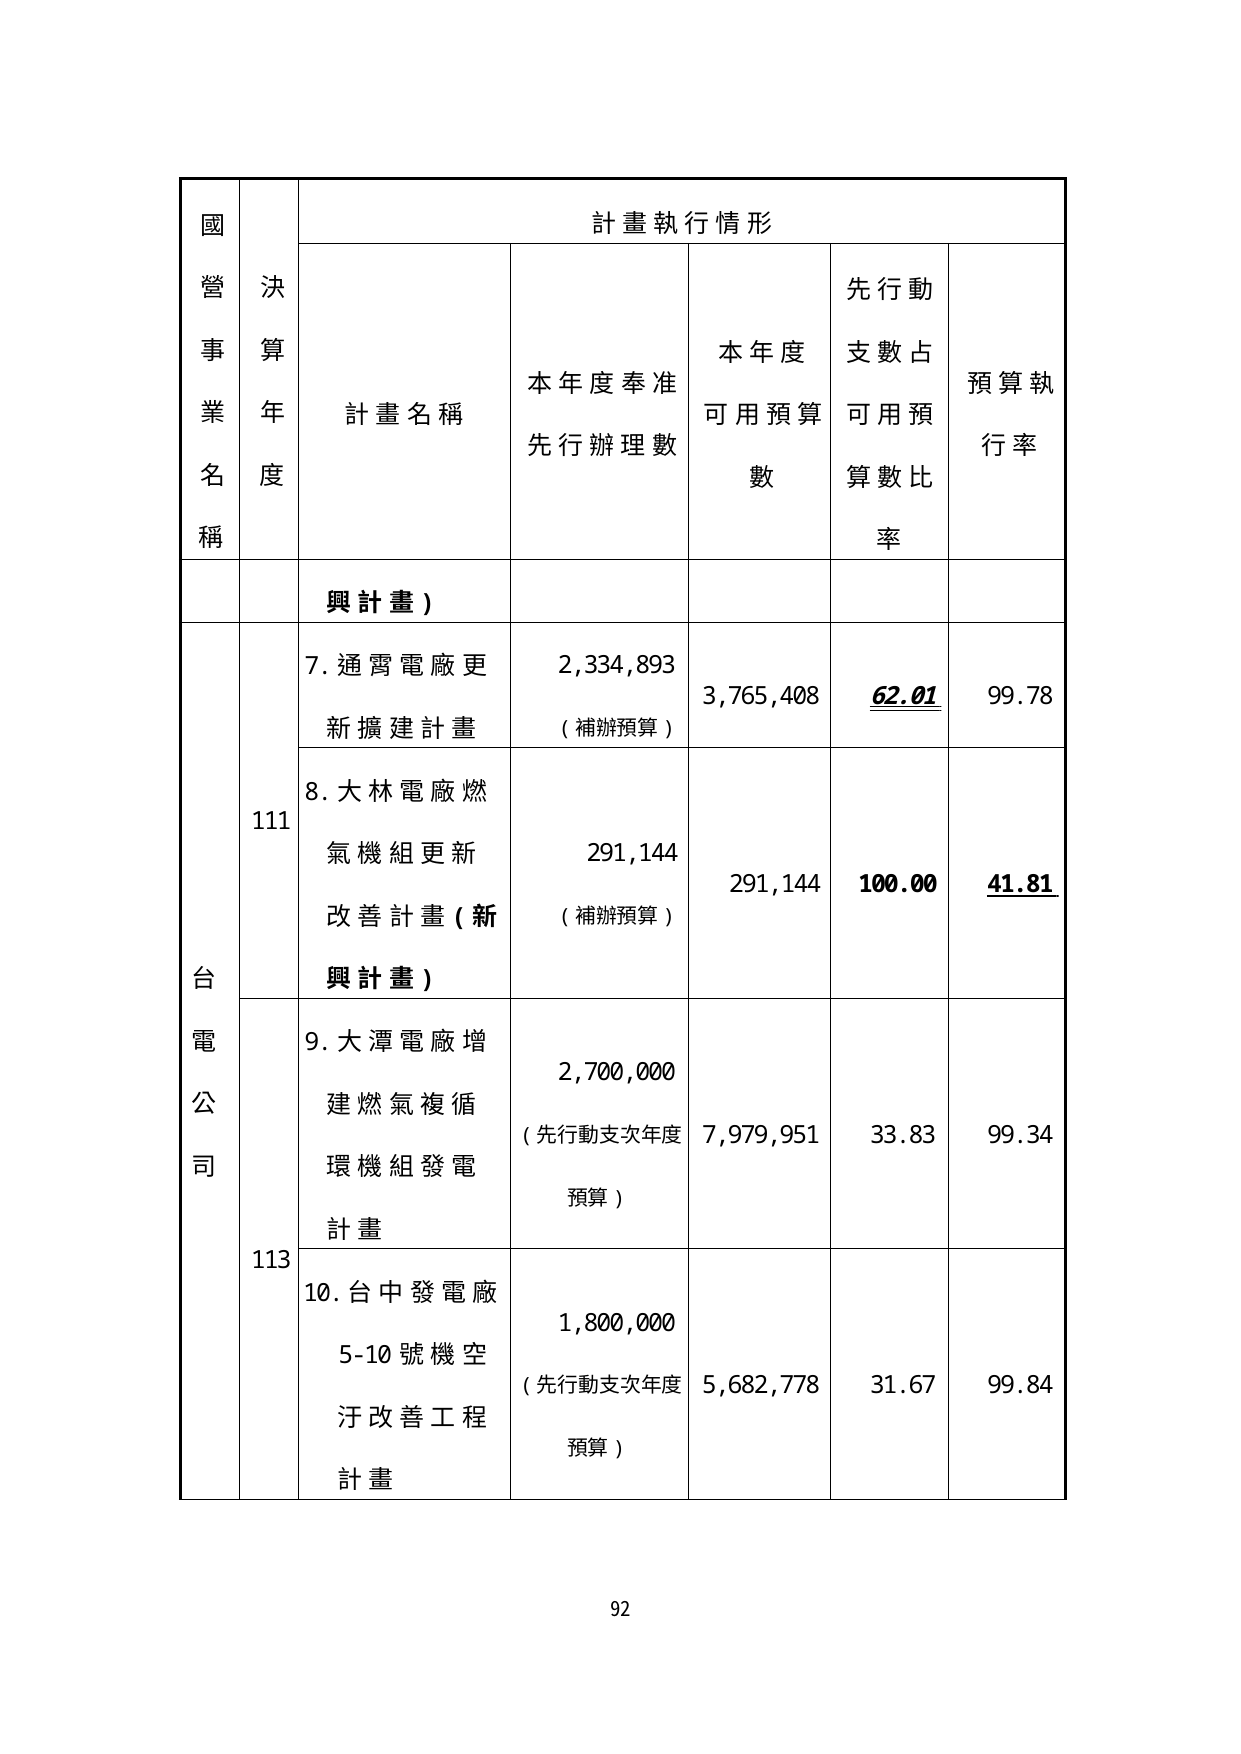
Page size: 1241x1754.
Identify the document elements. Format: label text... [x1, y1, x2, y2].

table_header 國營事業名稱 [182, 180, 239, 558]
table_cell 5,682,778 [689, 1249, 830, 1498]
table_cell 9.大潭電廠增建燃氣複循環機組發電計畫 [299, 999, 510, 1248]
table_header 計畫執行情形 [299, 180, 1064, 243]
table_cell 33.83 [831, 999, 948, 1248]
table_cell 10.台中發電廠5-10號機空汙改善工程計畫 [299, 1249, 510, 1498]
table_cell 99.34 [949, 999, 1064, 1248]
table_cell 113 [240, 999, 298, 1498]
table_cell 3,765,408 [689, 623, 830, 747]
table_cell 2,700,000 (先行動支次年度預算) [511, 999, 688, 1248]
table_cell 本年度奉准 先行辦理數 [511, 244, 688, 558]
table_header 決算年度 [240, 180, 298, 558]
table_cell 預算執行率 [949, 244, 1064, 558]
table_cell 台電公司 [182, 623, 239, 1498]
table_cell 99.84 [949, 1249, 1064, 1498]
table_cell 8.大林電廠燃氣機組更新改善計畫(新興計畫) [299, 748, 510, 997]
table_cell 計畫名稱 [299, 244, 510, 558]
table_cell 2,334,893 (補辦預算) [511, 623, 688, 747]
table_cell 62.01 [831, 623, 948, 747]
table_cell 先行動支數占可用預算數比率 [831, 244, 948, 558]
table_cell 興計畫) [299, 560, 510, 621]
table_cell 7,979,951 [689, 999, 830, 1248]
table_cell 31.67 [831, 1249, 948, 1498]
table_cell 100.00 [831, 748, 948, 997]
table_cell 本年度 可用預算數 [689, 244, 830, 558]
table_cell 7.通霄電廠更新擴建計畫 [299, 623, 510, 747]
table_cell [689, 560, 830, 621]
table_cell 111 [240, 623, 298, 997]
table_cell [949, 560, 1064, 621]
table_cell 1,800,000 (先行動支次年度預算) [511, 1249, 688, 1498]
table_cell [240, 560, 298, 621]
table_cell [511, 560, 688, 621]
table_cell 99.78 [949, 623, 1064, 747]
table_cell 291,144 (補辦預算) [511, 748, 688, 997]
table_cell 291,144 [689, 748, 830, 997]
table_cell [182, 560, 239, 621]
table_cell 41.81 [949, 748, 1064, 997]
table_cell [831, 560, 948, 621]
